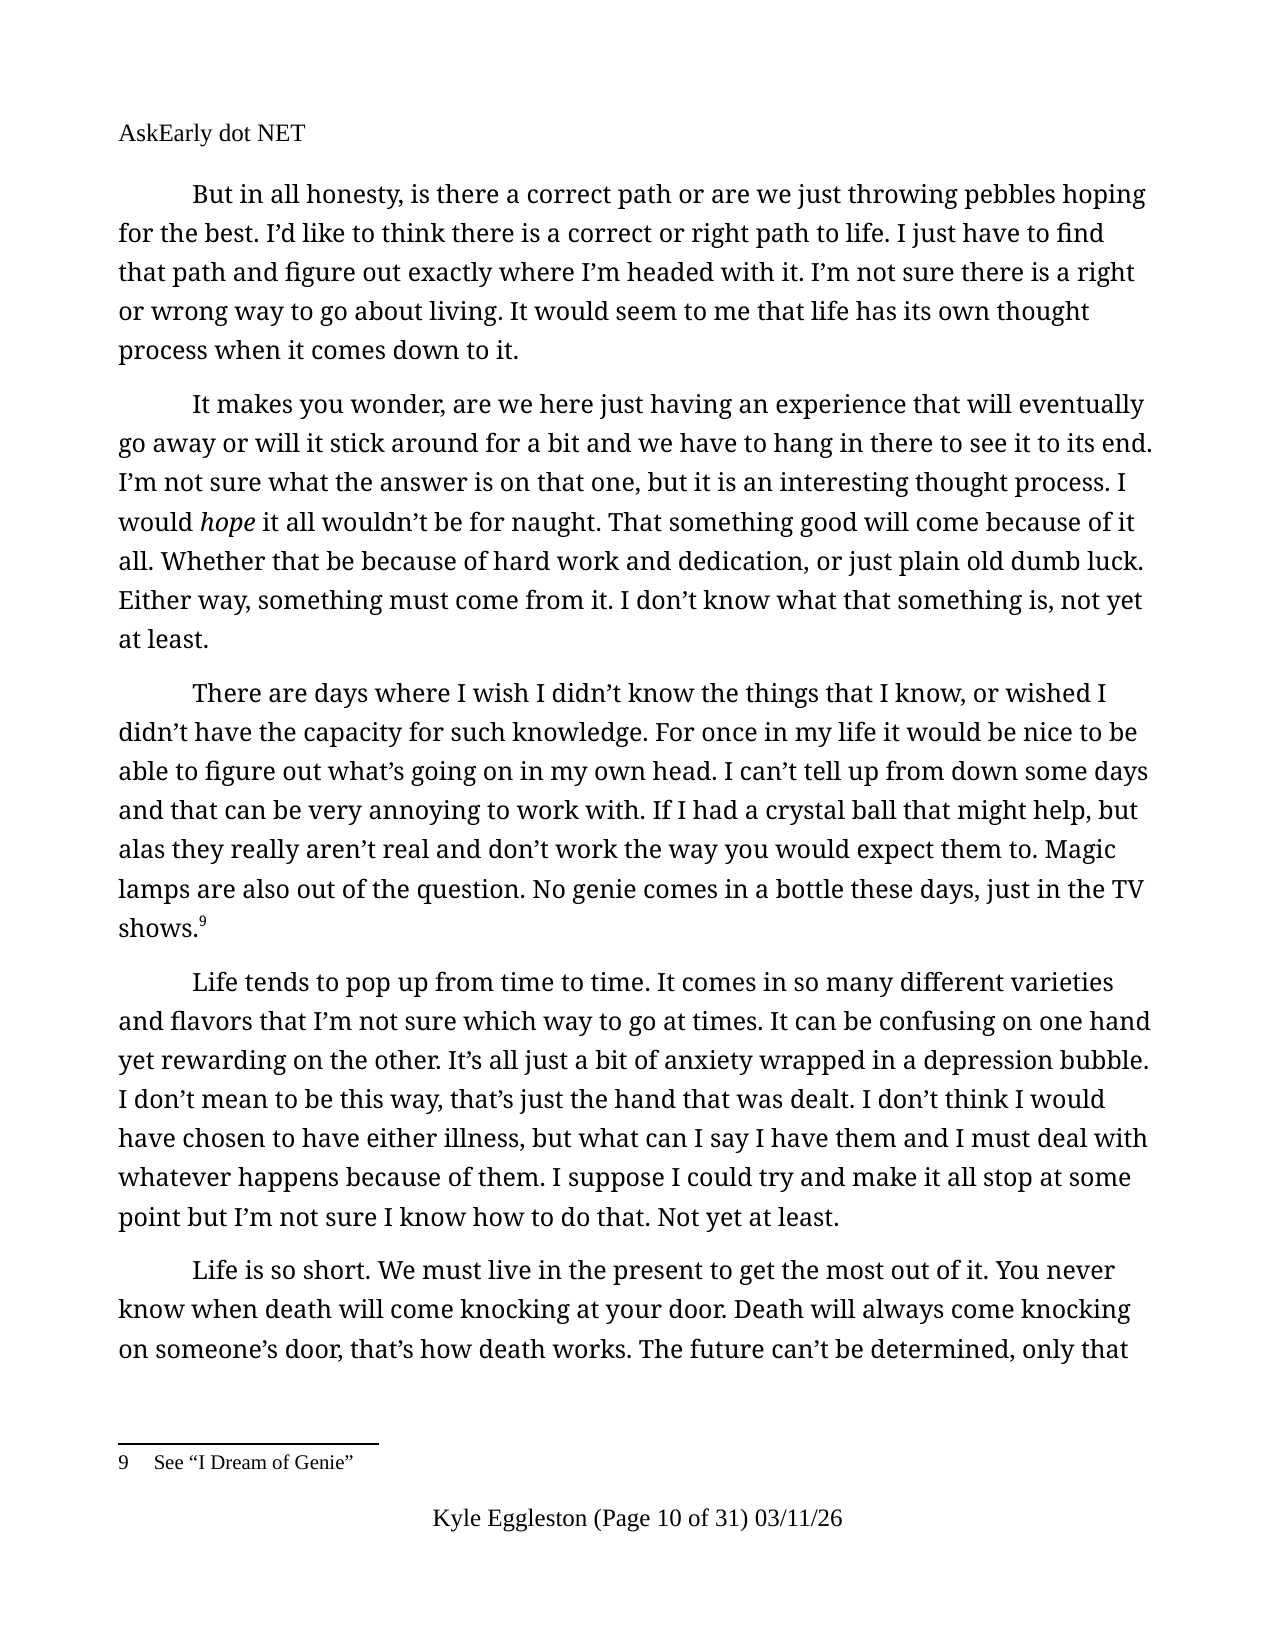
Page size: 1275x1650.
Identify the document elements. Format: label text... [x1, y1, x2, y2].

text There are days where I wish I didn’t know the things that I know, or wished I didn’t have the capacity for such knowledge. For once in my life it would be nice to be able to figure out what’s going on in my own head. I can’t tell up from down some days and that can be very annoying to work with. If I had a crystal ball that might help, but alas they really aren’t real and don’t work the way you would expect them to. Magic lamps are also out of the question. No genie comes in a bottle these days, just in the TV shows. [118, 676, 1157, 944]
text See “I Dream of Genie” [118, 1449, 1157, 1474]
text It makes you wonder, are we here just having an experience that will eventually go away or will it stick around for a bit and we have to hang in there to see it to its end. I’m not sure what the answer is on that one, but it is an interesting thought process. I would hope it all wouldn’t be for naught. That something good will come because of it all. Whether that be because of hard work and dedication, or just plain old dumb luck. Either way, something must come from it. I don’t know what that something is, not yet at least. [118, 387, 1157, 656]
text Life tends to pop up from time to time. It comes in so many different varieties and flavors that I’m not sure which way to go at times. It can be confusing on one hand yet rewarding on the other. It’s all just a bit of anxiety wrapped in a depression bubble. I don’t mean to be this way, that’s just the hand that was dealt. I don’t think I would have chosen to have either illness, but what can I say I have them and I must deal with whatever happens because of them. I suppose I could try and make it all stop at some point but I’m not sure I know how to do that. Not yet at least. [118, 964, 1157, 1233]
text But in all honesty, is there a correct path or are we just throwing pebbles hoping for the best. I’d like to think there is a correct or right path to life. I just have to find that path and figure out exactly where I’m headed with it. I’m not sure there is a right or wrong way to go about living. It would seem to me that life has its own thought process when it comes down to it. [118, 176, 1157, 367]
text Life is so short. We must live in the present to get the most out of it. You never know when death will come knocking at your door. Death will always come knocking on someone’s door, that’s how death works. The future can’t be determined, only that [118, 1253, 1157, 1365]
